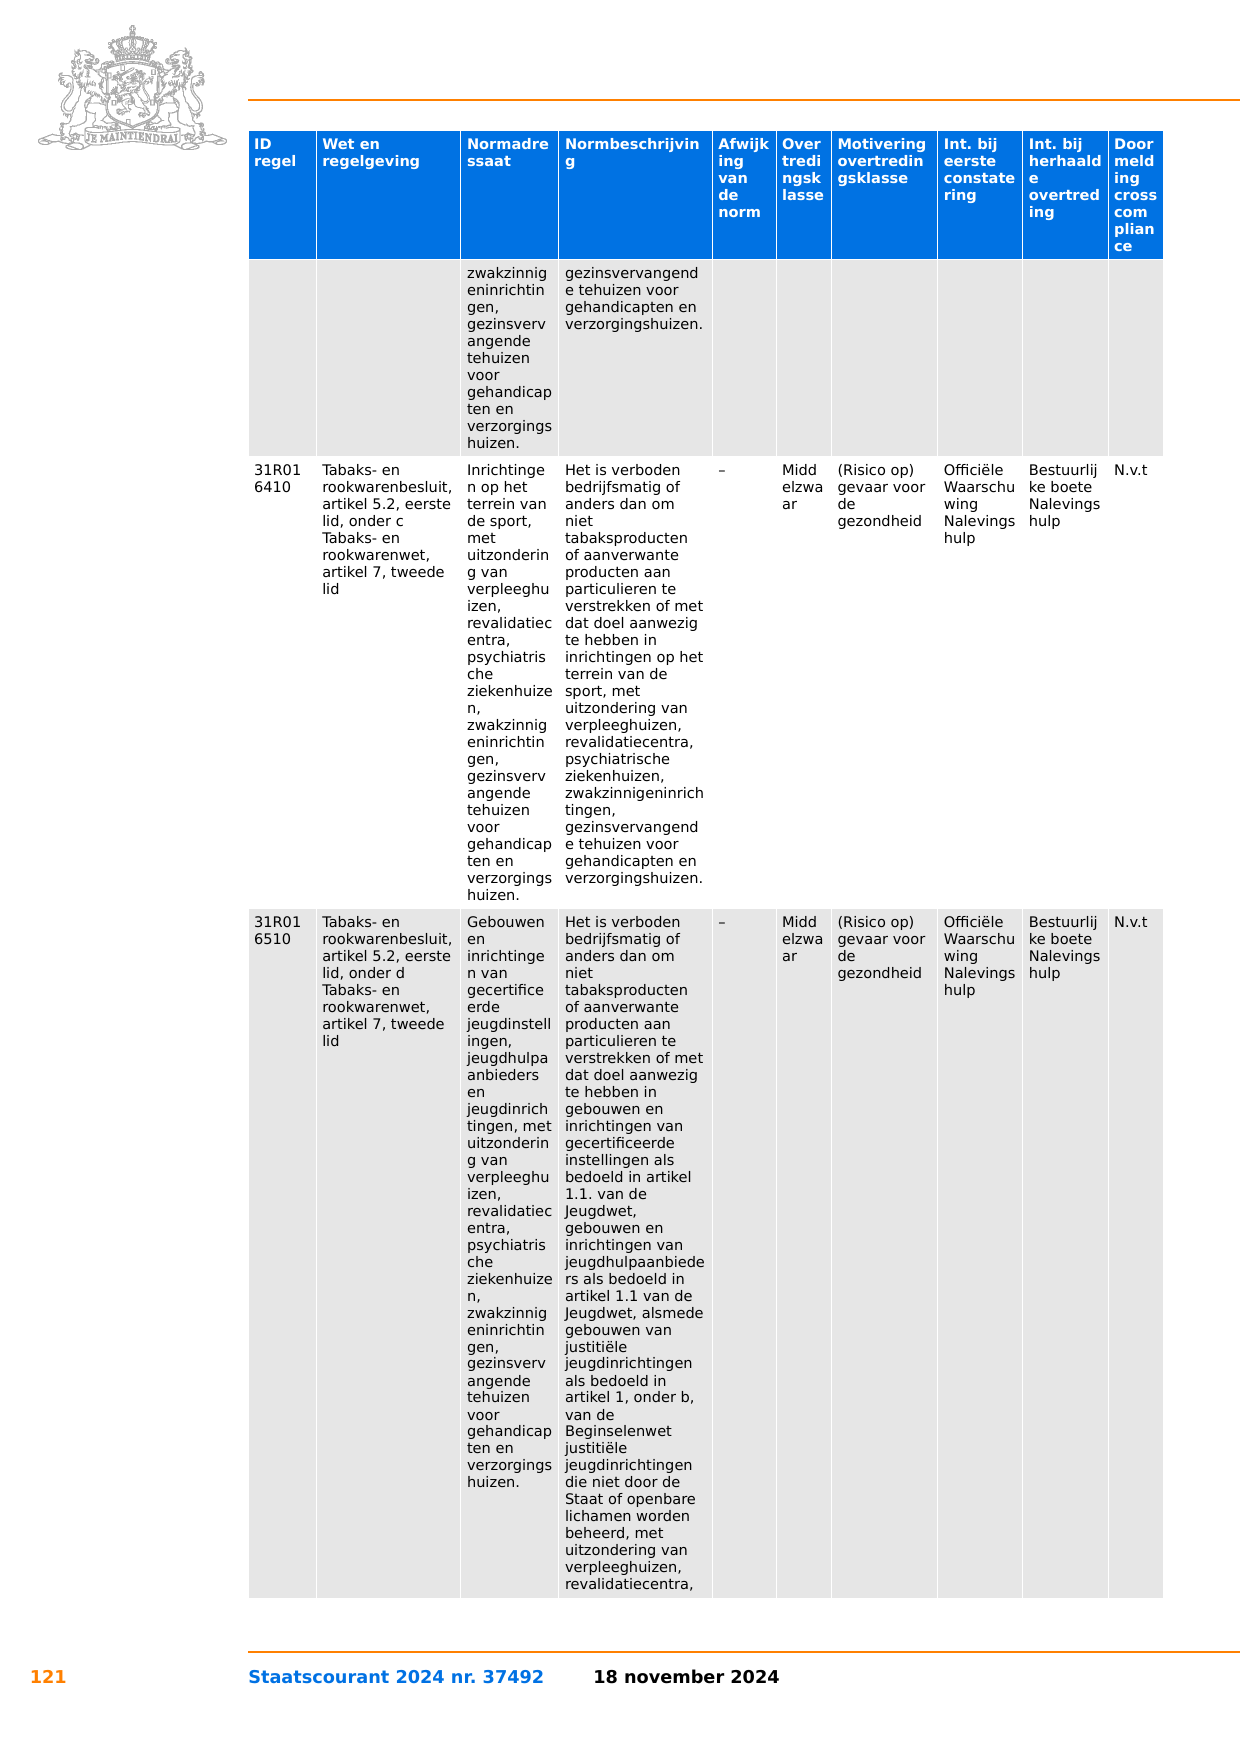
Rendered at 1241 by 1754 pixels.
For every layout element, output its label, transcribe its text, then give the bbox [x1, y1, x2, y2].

table_cell [832, 260, 937, 456]
table_cell Officiële Waarschuwing Nalevingshulp [938, 458, 1022, 908]
table_cell Bestuurlijke boete Nalevingshulp [1023, 458, 1108, 908]
table_cell zwakzinnigeninrichtingen, gezinsvervangende tehuizen voor gehandicapten en verzorgingshuizen. [461, 260, 558, 456]
table_cell Middelzwaar [777, 458, 831, 908]
table_cell Officiële Waarschuwing Nalevingshulp [938, 909, 1022, 1598]
table_header Normbeschrijving [559, 131, 712, 259]
table_cell – [713, 458, 776, 908]
table_cell Tabaks- en rookwarenbesluit, artikel 5.2, eerste lid, onder c Tabaks- en rookwarenwet, artikel 7, tweede lid [317, 458, 460, 908]
table_cell [938, 260, 1022, 456]
table_cell Gebouwen en inrichtingen van gecertificeerde jeugdinstellingen, jeugdhulpaanbieders en jeugdinrichtingen, met uitzondering van verpleeghuizen, revalidatiecentra, psychiatrische ziekenhuizen, zwakzinnigeninrichtingen, gezinsvervangende tehuizen voor gehandicapten en verzorgingshuizen. [461, 909, 558, 1598]
table_cell Het is verboden bedrijfsmatig of anders dan om niet tabaksproducten of aanverwante producten aan particulieren te verstrekken of met dat doel aanwezig te hebben in gebouwen en inrichtingen van gecertificeerde instellingen als bedoeld in artikel 1.1. van de Jeugdwet, gebouwen en inrichtingen van jeugdhulpaanbieders als bedoeld in artikel 1.1 van de Jeugdwet, alsmede gebouwen van justitiële jeugdinrichtingen als bedoeld in artikel 1, onder b, van de Beginselenwet justitiële jeugdinrichtingen die niet door de Staat of openbare lichamen worden beheerd, met uitzondering van verpleeghuizen, revalidatiecentra, [559, 909, 712, 1598]
table_header Afwijking van de norm [713, 131, 776, 259]
table_cell [249, 260, 316, 456]
table_cell N.v.t [1109, 458, 1163, 908]
table_header Overtredingsklasse [777, 131, 831, 259]
table_header ID regel [249, 131, 316, 259]
table_cell N.v.t [1109, 909, 1163, 1598]
table_cell [713, 260, 776, 456]
table_header Int. bij eerste constatering [938, 131, 1022, 259]
table_cell gezinsvervangende tehuizen voor gehandicapten en verzorgingshuizen. [559, 260, 712, 456]
table_cell [1023, 260, 1108, 456]
picture [38, 25, 227, 150]
table_cell [777, 260, 831, 456]
table_cell 31R016410 [249, 458, 316, 908]
table_cell Tabaks- en rookwarenbesluit, artikel 5.2, eerste lid, onder d Tabaks- en rookwarenwet, artikel 7, tweede lid [317, 909, 460, 1598]
table_cell [1109, 260, 1163, 456]
table_cell (Risico op) gevaar voor de gezondheid [832, 458, 937, 908]
table_cell 31R016510 [249, 909, 316, 1598]
table_cell Het is verboden bedrijfsmatig of anders dan om niet tabaksproducten of aanverwante producten aan particulieren te verstrekken of met dat doel aanwezig te hebben in inrichtingen op het terrein van de sport, met uitzondering van verpleeghuizen, revalidatiecentra, psychiatrische ziekenhuizen, zwakzinnigeninrichtingen, gezinsvervangende tehuizen voor gehandicapten en verzorgingshuizen. [559, 458, 712, 908]
table_header Doormelding cross compliance [1109, 131, 1163, 259]
table_cell [317, 260, 460, 456]
table_cell Bestuurlijke boete Nalevingshulp [1023, 909, 1108, 1598]
table_header Wet en regelgeving [317, 131, 460, 259]
table_cell – [713, 909, 776, 1598]
table_header Int. bij herhaalde overtreding [1023, 131, 1108, 259]
table_header Normadressaat [461, 131, 558, 259]
table_cell Middelzwaar [777, 909, 831, 1598]
table_header Motivering overtredingsklasse [832, 131, 937, 259]
table_cell (Risico op) gevaar voor de gezondheid [832, 909, 937, 1598]
table_cell Inrichtingen op het terrein van de sport, met uitzondering van verpleeghuizen, revalidatiecentra, psychiatrische ziekenhuizen, zwakzinnigeninrichtingen, gezinsvervangende tehuizen voor gehandicapten en verzorgingshuizen. [461, 458, 558, 908]
